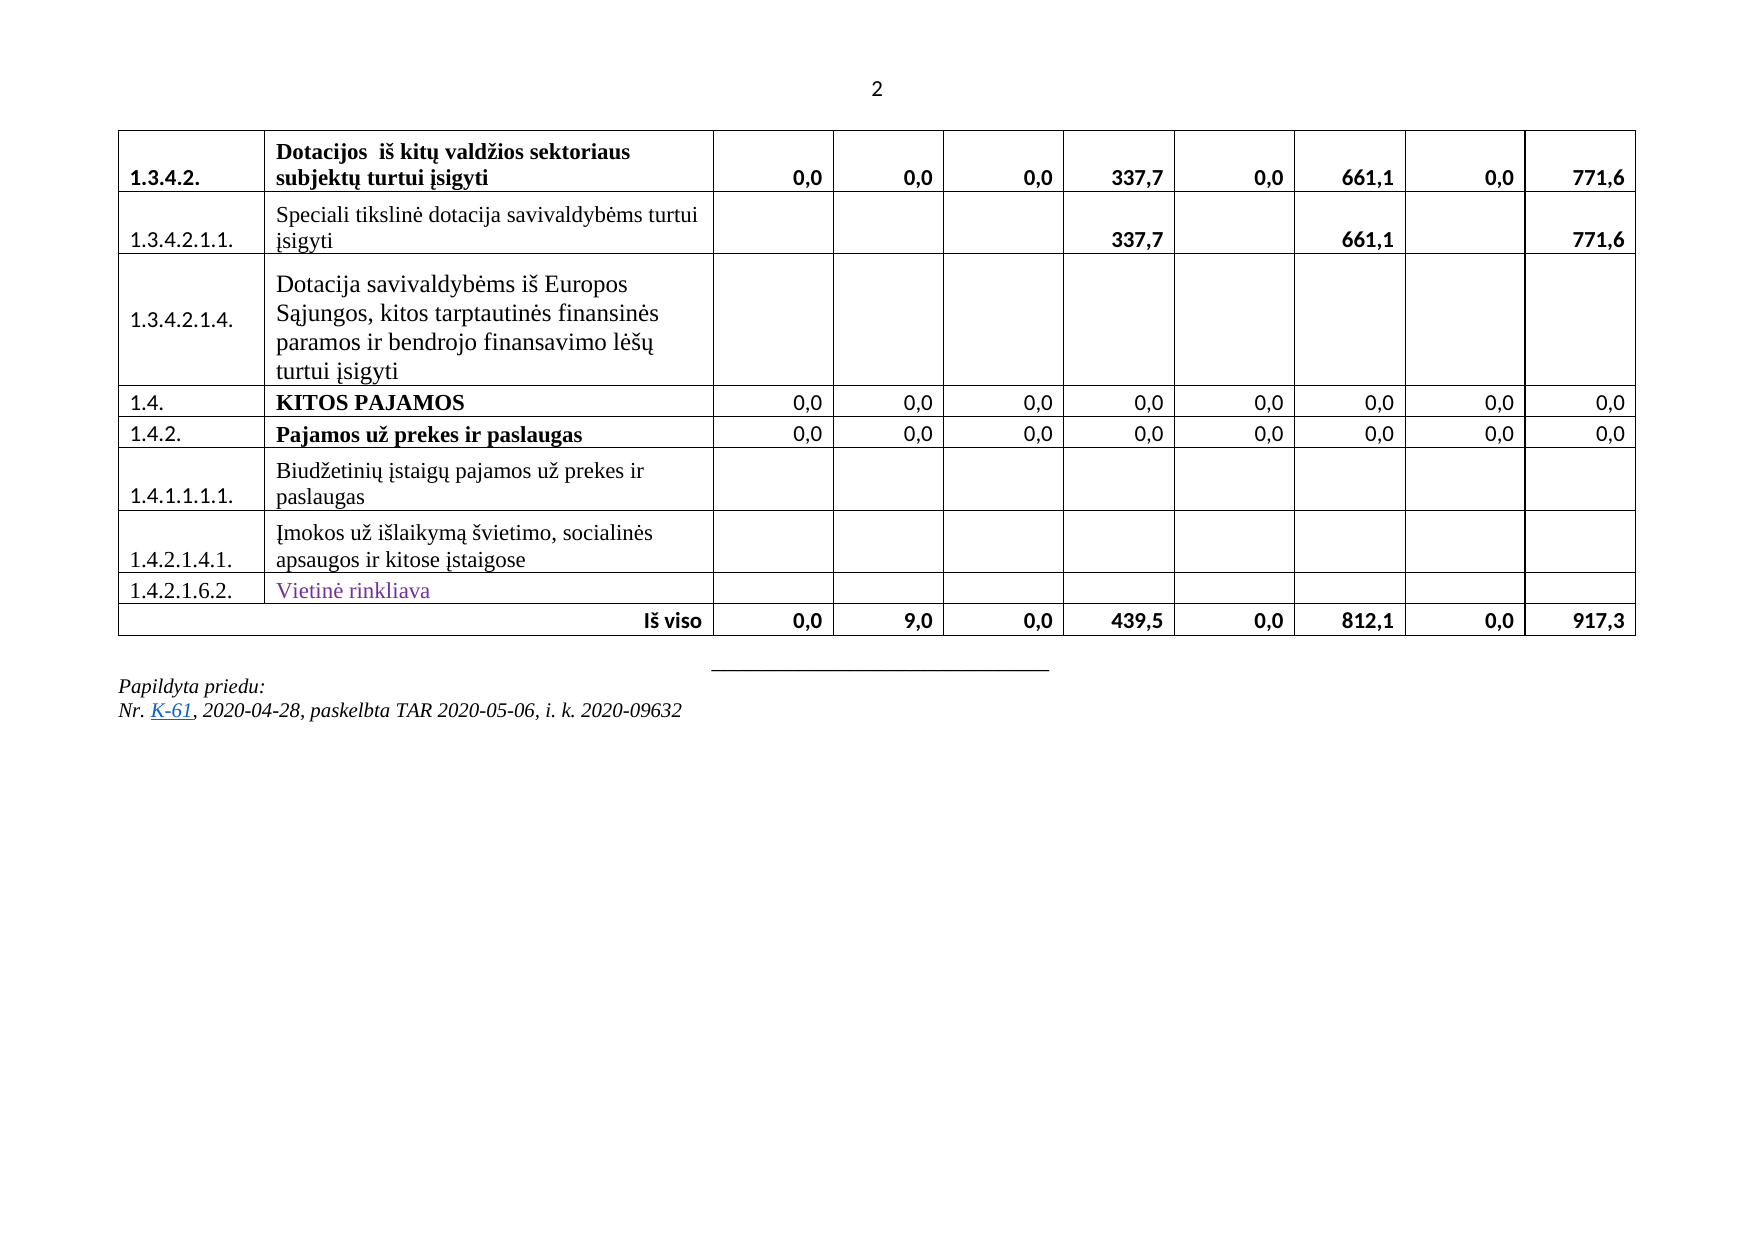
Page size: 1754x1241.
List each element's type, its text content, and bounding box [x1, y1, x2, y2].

text ___________________________ [118, 645, 1636, 674]
table_cell [714, 448, 833, 509]
table_cell 0,0 [834, 131, 943, 191]
table_cell [1406, 511, 1524, 572]
table_cell 0,0 [834, 386, 943, 416]
table_cell 0,0 [1175, 386, 1294, 416]
table_cell 1.3.4.2.1.1. [119, 192, 264, 253]
table_cell [834, 448, 943, 509]
table_cell 771,6 [1526, 131, 1635, 191]
table_cell [1295, 448, 1405, 509]
table_cell 0,0 [1295, 417, 1405, 447]
table_cell [1175, 448, 1294, 509]
table_cell [834, 573, 943, 603]
table_cell [1406, 254, 1524, 384]
table_cell [834, 254, 943, 384]
table_cell 1.4.2.1.6.2. [119, 573, 264, 603]
table_cell Speciali tikslinė dotacija savivaldybėms turtui įsigyti [265, 192, 713, 253]
table_cell 0,0 [944, 386, 1063, 416]
table_cell 0,0 [944, 131, 1063, 191]
table_cell 337,7 [1064, 192, 1174, 253]
table_cell 9,0 [834, 604, 943, 634]
table_cell 0,0 [714, 604, 833, 634]
table_cell 0,0 [1406, 604, 1524, 634]
table_cell 917,3 [1526, 604, 1635, 634]
table_cell [1175, 573, 1294, 603]
table_cell [1526, 573, 1635, 603]
table_cell [1175, 192, 1294, 253]
table_cell 0,0 [1526, 386, 1635, 416]
text Nr. K-61, 2020-04-28, paskelbta TAR 2020-05-06, i. k. 2020-09632 [118, 698, 1636, 722]
table_cell [944, 511, 1063, 572]
table_cell 812,1 [1295, 604, 1405, 634]
table_cell Įmokos už išlaikymą švietimo, socialinės apsaugos ir kitose įstaigose [265, 511, 713, 572]
table_cell 661,1 [1295, 131, 1405, 191]
table_cell 0,0 [1295, 386, 1405, 416]
table_cell [1295, 511, 1405, 572]
table_cell 1.4. [119, 386, 264, 416]
table_cell [1295, 254, 1405, 384]
table_cell 1.3.4.2. [119, 131, 264, 191]
table_cell [1064, 511, 1174, 572]
table_cell 0,0 [714, 386, 833, 416]
table_cell [1064, 254, 1174, 384]
table_cell [1175, 511, 1294, 572]
table_cell [944, 254, 1063, 384]
table_cell 337,7 [1064, 131, 1174, 191]
table_cell [714, 573, 833, 603]
table_cell KITOS PAJAMOS [265, 386, 713, 416]
table_cell 0,0 [714, 417, 833, 447]
table_cell [1295, 573, 1405, 603]
table_cell 0,0 [1406, 131, 1524, 191]
table_cell [1406, 573, 1524, 603]
table_cell [1526, 511, 1635, 572]
table_cell 0,0 [1064, 417, 1174, 447]
table_cell [714, 192, 833, 253]
table_cell [1526, 448, 1635, 509]
table_cell 0,0 [714, 131, 833, 191]
table_cell 0,0 [834, 417, 943, 447]
table_cell 0,0 [1526, 417, 1635, 447]
table_cell Vietinė rinkliava [265, 573, 713, 603]
table_cell 0,0 [944, 417, 1063, 447]
table_cell [1406, 448, 1524, 509]
table_cell 0,0 [1064, 386, 1174, 416]
table_cell [944, 192, 1063, 253]
table_cell Biudžetinių įstaigų pajamos už prekes ir paslaugas [265, 448, 713, 509]
table_cell [714, 511, 833, 572]
text Papildyta priedu: [118, 674, 1636, 698]
table_cell 0,0 [1175, 417, 1294, 447]
table_cell 0,0 [1175, 131, 1294, 191]
table_cell [834, 511, 943, 572]
table_cell Pajamos už prekes ir paslaugas [265, 417, 713, 447]
table_cell Dotacija savivaldybėms iš Europos Sąjungos, kitos tarptautinės finansinės paramos ir bendrojo finansavimo lėšų turtui įsigyti [265, 254, 713, 384]
table_cell [1406, 192, 1524, 253]
table_cell [1064, 448, 1174, 509]
table_cell [714, 254, 833, 384]
table_cell 0,0 [1175, 604, 1294, 634]
table_cell [834, 192, 943, 253]
table_cell 1.4.1.1.1.1. [119, 448, 264, 509]
table_cell 661,1 [1295, 192, 1405, 253]
table_cell 1.4.2. [119, 417, 264, 447]
table_cell [1175, 254, 1294, 384]
table_cell Dotacijos iš kitų valdžios sektoriaus subjektų turtui įsigyti [265, 131, 713, 191]
table_cell [1526, 254, 1635, 384]
table_cell 1.3.4.2.1.4. [119, 254, 264, 384]
table_cell 0,0 [1406, 386, 1524, 416]
table_cell 1.4.2.1.4.1. [119, 511, 264, 572]
table_cell [944, 448, 1063, 509]
table_cell 0,0 [944, 604, 1063, 634]
table_cell Iš viso [119, 604, 713, 634]
table_cell [944, 573, 1063, 603]
table_cell [1064, 573, 1174, 603]
table_cell 771,6 [1526, 192, 1635, 253]
table_cell 439,5 [1064, 604, 1174, 634]
table_cell 0,0 [1406, 417, 1524, 447]
